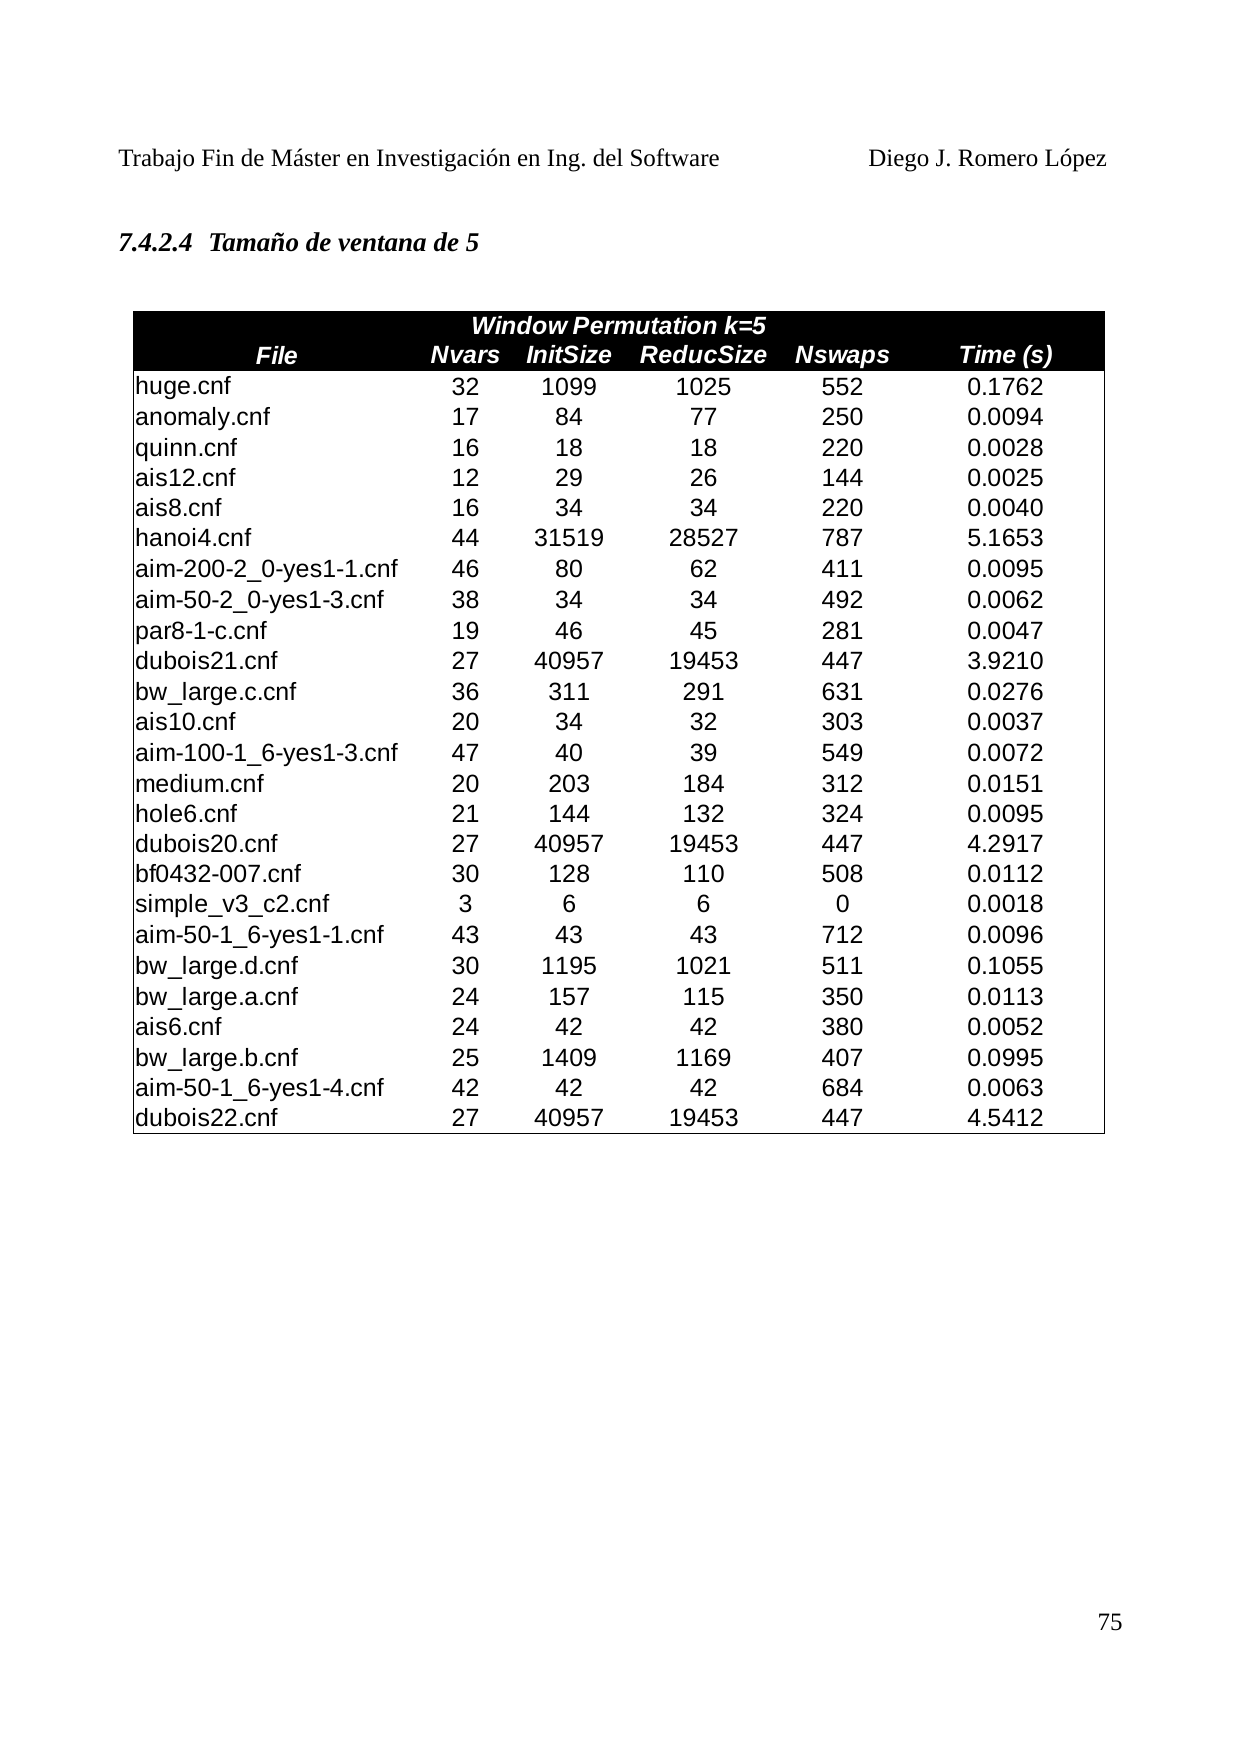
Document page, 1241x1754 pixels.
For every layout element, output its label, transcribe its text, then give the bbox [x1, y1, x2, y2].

subtitle Tamaño de ventana de 5 [118, 226, 1122, 257]
